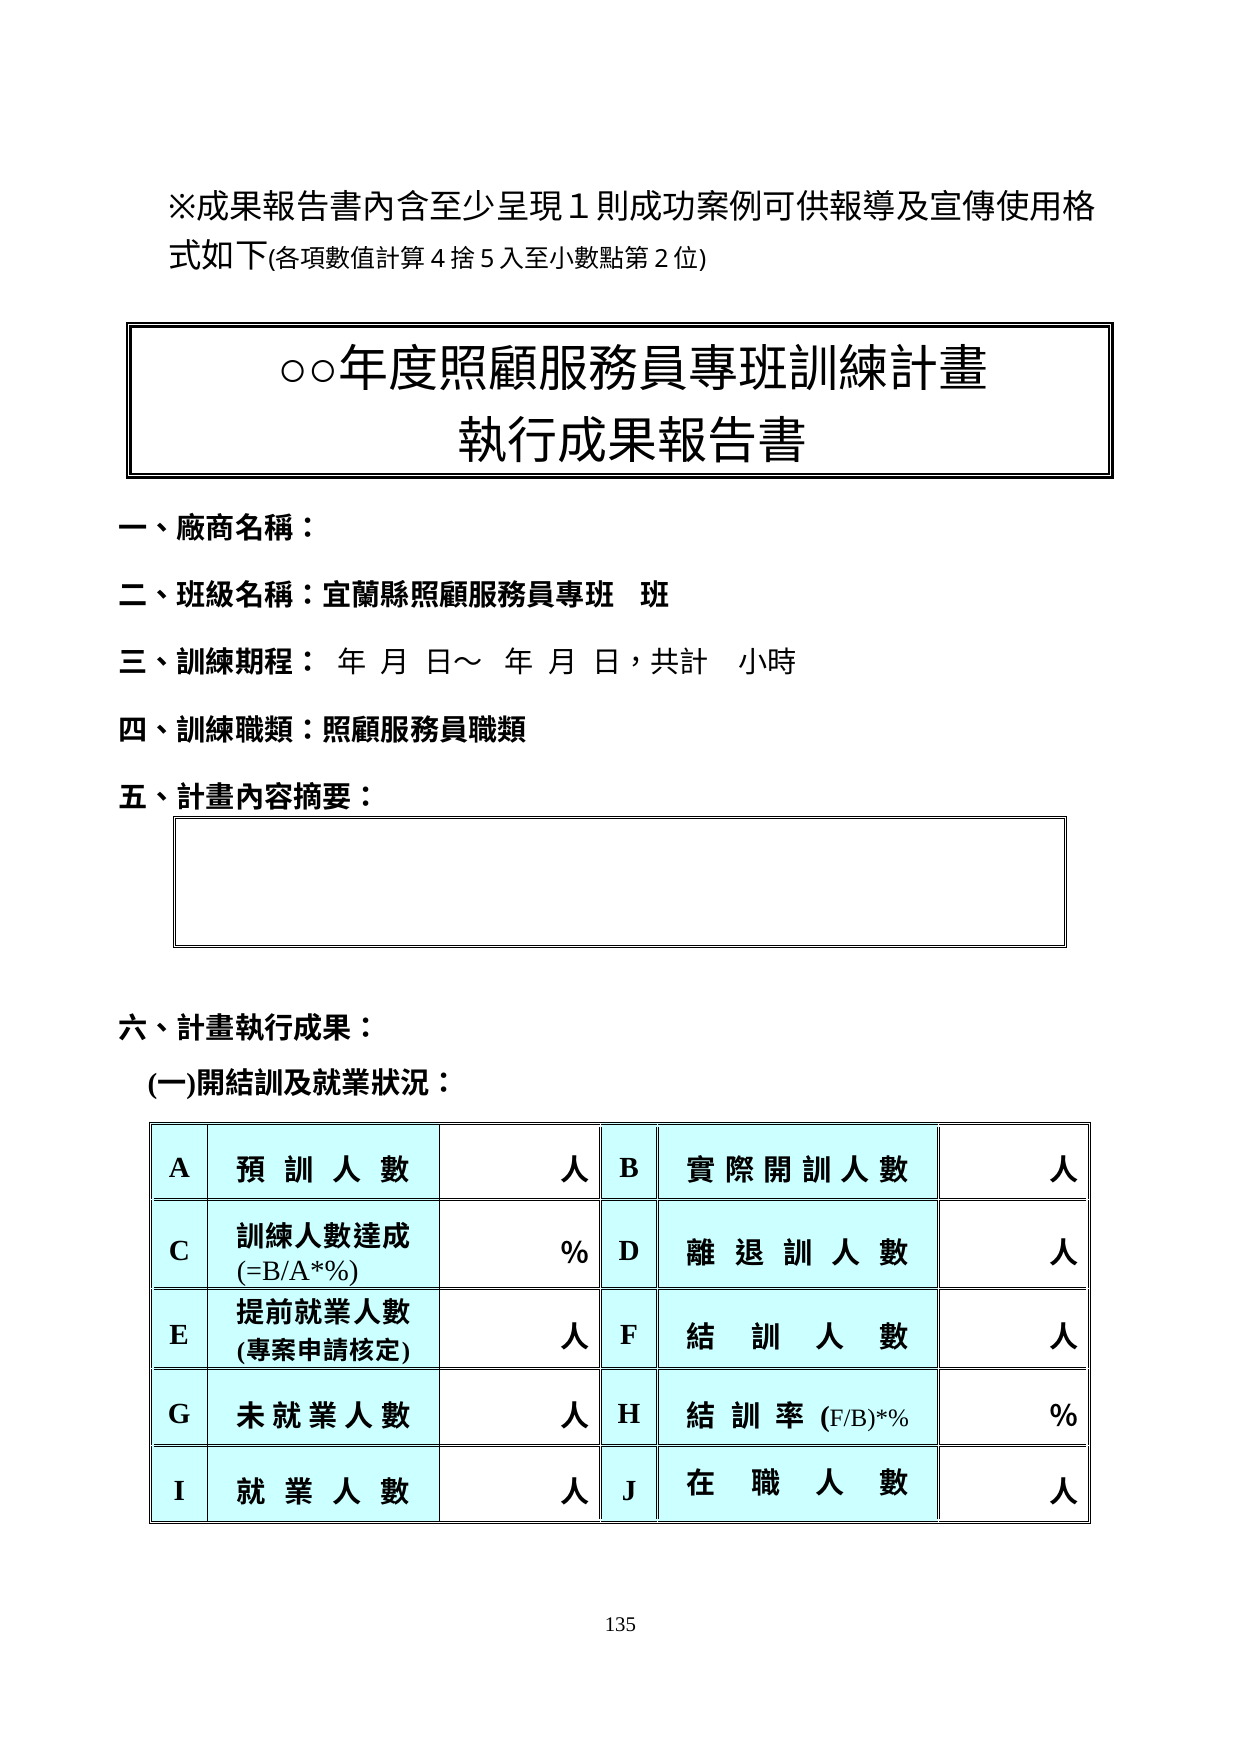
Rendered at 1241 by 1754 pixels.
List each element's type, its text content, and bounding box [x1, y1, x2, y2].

table_header ○○年度照顧服務員專班訓練計畫 執行成果報告書 [132, 328, 1108, 473]
table_cell 離退訓人數 [659, 1201, 937, 1287]
table_cell H [602, 1370, 656, 1444]
table_cell 提前就業人數(專案申請核定) [208, 1290, 439, 1367]
table_header A [152, 1125, 207, 1198]
table_header 預訓人數 [208, 1125, 439, 1198]
text 二、班級名稱：宜蘭縣照顧服務員專班 班 [118, 572, 1122, 614]
table_cell E [151, 1287, 207, 1367]
table_cell 未就業人數 [208, 1370, 439, 1444]
text 六、計畫執行成果： [118, 1005, 1122, 1047]
text (一)開結訓及就業狀況： [118, 1060, 1122, 1102]
table_header B [601, 1125, 657, 1198]
table_cell 人 [938, 1444, 1089, 1521]
table_cell ％ [440, 1201, 599, 1287]
table_cell ％ [938, 1367, 1089, 1444]
text 五、計畫內容摘要： [118, 773, 1122, 816]
table_header 人 [440, 1123, 601, 1198]
text 一、廠商名稱： [118, 504, 1122, 547]
table_cell 人 [938, 1198, 1089, 1287]
text 三、訓練期程： 年 月 日～ 年 月 日，共計 小時 [118, 639, 1122, 681]
table_cell J [601, 1447, 657, 1521]
text ※成果報告書內含至少呈現１則成功案例可供報導及宣傳使用格式如下(各項數值計算4捨5入至小數點第2位) [168, 180, 1122, 277]
table_cell 結訓率(F/B)*% [659, 1370, 937, 1444]
table_cell F [602, 1290, 656, 1367]
table_cell 人 [440, 1290, 599, 1367]
table_cell 訓練人數達成(=B/A*%) [208, 1201, 439, 1287]
table_cell 人 [440, 1370, 599, 1444]
table_header 實際開訓人數 [657, 1125, 938, 1198]
table_header 人 [938, 1125, 1088, 1198]
table_cell 結訓人數 [659, 1290, 937, 1367]
table_cell D [602, 1201, 656, 1287]
table_cell I [151, 1444, 207, 1521]
text 四、訓練職類：照顧服務員職類 [118, 706, 1122, 748]
table_cell C [151, 1198, 207, 1287]
table_header [176, 819, 1064, 944]
table_cell 就業人數 [208, 1447, 439, 1521]
table_cell 在職人數 [657, 1447, 938, 1521]
table_cell 人 [440, 1444, 601, 1521]
table_cell 人 [938, 1287, 1089, 1367]
table_cell G [151, 1367, 207, 1444]
